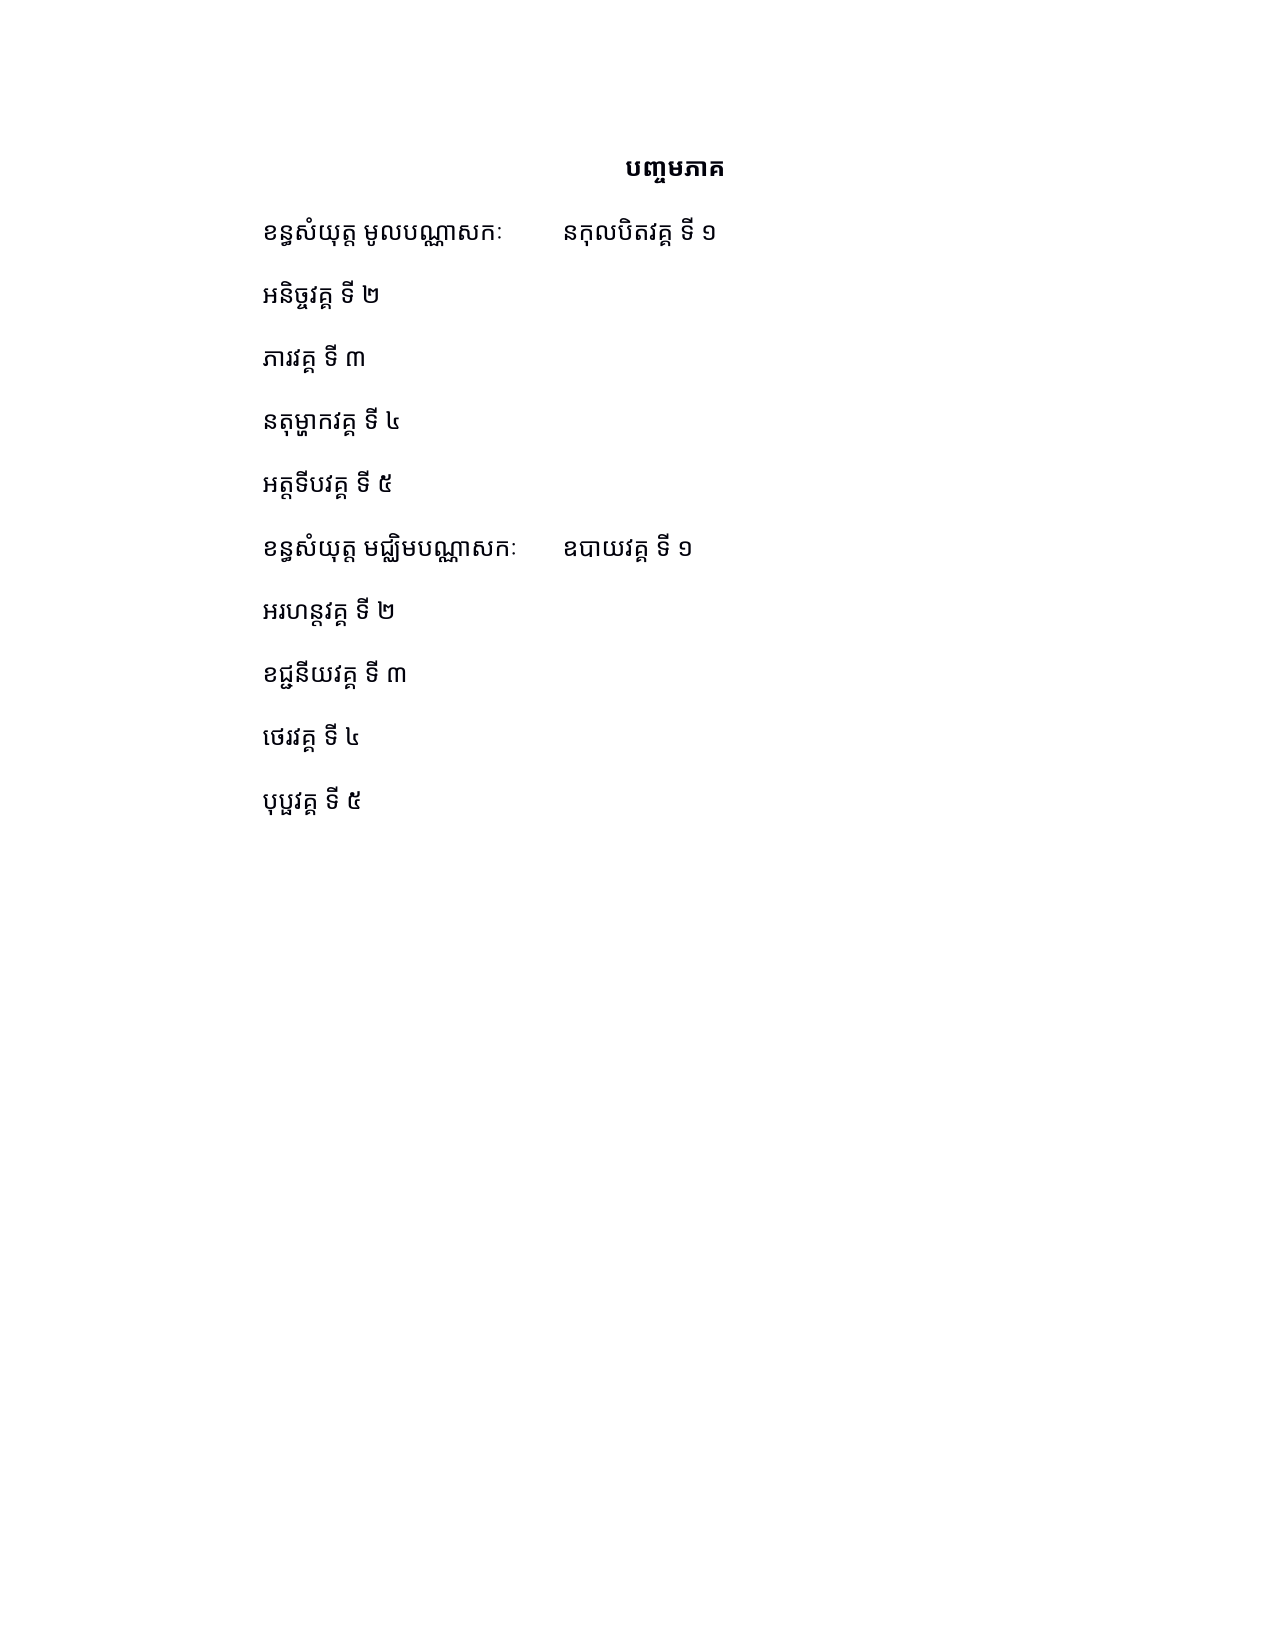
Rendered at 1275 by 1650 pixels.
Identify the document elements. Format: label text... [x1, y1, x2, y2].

text បុប្ផវគ្គ ទី ៥ [187, 782, 1087, 816]
text នតុម្ហាកវគ្គ ទី ៤ [187, 403, 1087, 437]
text ភារវគ្គ ទី ៣ [187, 340, 1087, 374]
text បញ្ចមភាគ [187, 150, 1087, 184]
text ខជ្ជនីយវគ្គ ទី ៣ [187, 656, 1087, 690]
text អនិច្ចវគ្គ ទី ២ [187, 276, 1087, 311]
text អត្តទីបវគ្គ ទី ៥ [187, 466, 1087, 500]
text ថេរវគ្គ ទី ៤ [187, 719, 1087, 753]
text ខន្ធសំយុត្ត មូលបណ្ណាសកៈ នកុលបិតវគ្គ ទី ១ [187, 213, 1087, 247]
text អរហន្តវគ្គ ទី ២ [187, 593, 1087, 627]
text ខន្ធសំយុត្ត មជ្ឈិមបណ្ណាសកៈ ឧបាយវគ្គ ទី ១ [187, 529, 1087, 563]
